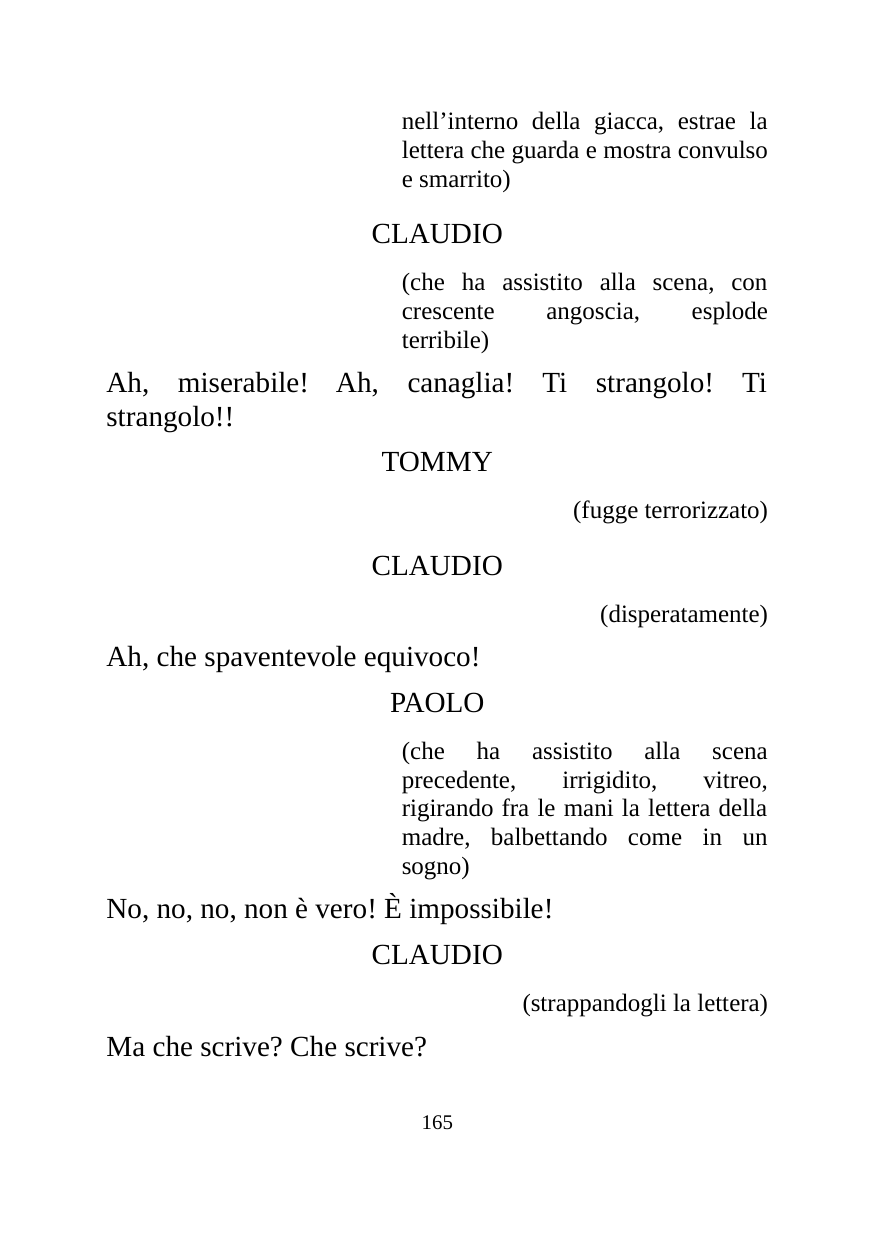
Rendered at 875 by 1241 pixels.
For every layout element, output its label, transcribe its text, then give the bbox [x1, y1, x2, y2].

text No, no, no, non è vero! È impossibile! [106, 892, 768, 925]
text (che ha assistito alla scena, con crescente angoscia, esplode terribile) [402, 267, 768, 353]
text nell’interno della giacca, estrae la lettera che guarda e mostra convulso e smarrito) [402, 106, 768, 192]
text CLAUDIO [106, 548, 768, 581]
text (che ha assistito alla scena precedente, irrigidito, vitreo, rigirando fra le mani la lettera della madre, balbettando come in un sogno) [402, 736, 768, 880]
text (disperatamente) [106, 599, 768, 628]
text Ma che scrive? Che scrive? [106, 1029, 768, 1062]
text Ah, che spaventevole equivoco! [106, 639, 768, 673]
text (strappandogli la lettera) [106, 988, 768, 1017]
text (fugge terrorizzato) [106, 495, 768, 524]
text PAOLO [106, 685, 768, 718]
text CLAUDIO [106, 216, 768, 249]
text TOMMY [106, 444, 768, 478]
text Ah, miserabile! Ah, canaglia! Ti strangolo! Ti strangolo!! [106, 365, 768, 432]
text CLAUDIO [106, 937, 768, 970]
